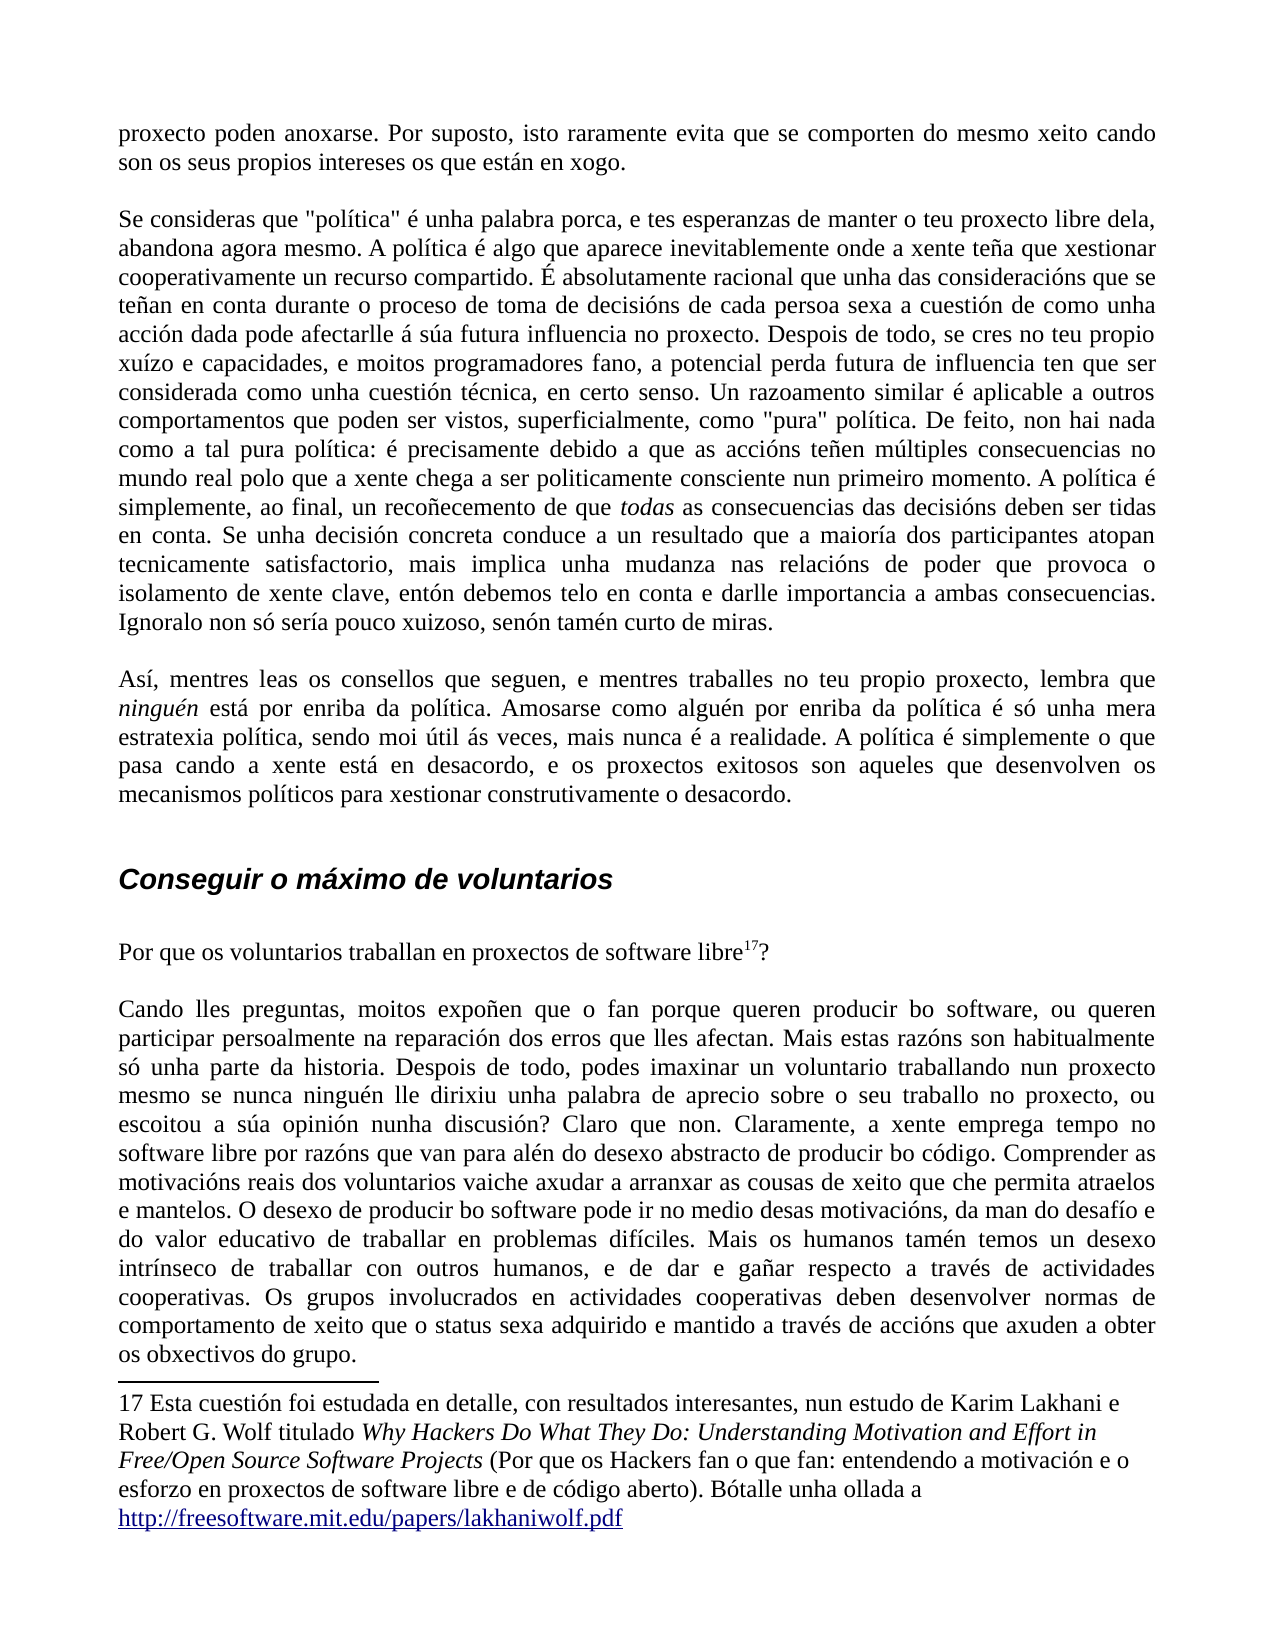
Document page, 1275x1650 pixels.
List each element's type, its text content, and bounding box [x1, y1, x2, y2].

text Por que os voluntarios traballan en proxectos de software libre? [118, 937, 1157, 965]
text Se consideras que "política" é unha palabra porca, e tes esperanzas de manter o teu proxecto libre dela, abandona agora mesmo. A política é algo que aparece inevitablemente onde a xente teña que xestionar cooperativamente un recurso compartido. É absolutamente racional que unha das consideracións que se teñan en conta durante o proceso de toma de decisións de cada persoa sexa a cuestión de como unha acción dada pode afectarlle á súa futura influencia no proxecto. Despois de todo, se cres no teu propio xuízo e capacidades, e moitos programadores fano, a potencial perda futura de influencia ten que ser considerada como unha cuestión técnica, en certo senso. Un razoamento similar é aplicable a outros comportamentos que poden ser vistos, superficialmente, como "pura" política. De feito, non hai nada como a tal pura política: é precisamente debido a que as accións teñen múltiples consecuencias no mundo real polo que a xente chega a ser politicamente consciente nun primeiro momento. A política é simplemente, ao final, un recoñecemento de que todas as consecuencias das decisións deben ser tidas en conta. Se unha decisión concreta conduce a un resultado que a maioría dos participantes atopan tecnicamente satisfactorio, mais implica unha mudanza nas relacións de poder que provoca o isolamento de xente clave, entón debemos telo en conta e darlle importancia a ambas consecuencias. Ignoralo non só sería pouco xuizoso, senón tamén curto de miras. [118, 204, 1157, 636]
text Cando lles preguntas, moitos expoñen que o fan porque queren producir bo software, ou queren participar persoalmente na reparación dos erros que lles afectan. Mais estas razóns son habitualmente só unha parte da historia. Despois de todo, podes imaxinar un voluntario traballando nun proxecto mesmo se nunca ninguén lle dirixiu unha palabra de aprecio sobre o seu traballo no proxecto, ou escoitou a súa opinión nunha discusión? Claro que non. Claramente, a xente emprega tempo no software libre por razóns que van para alén do desexo abstracto de producir bo código. Comprender as motivacións reais dos voluntarios vaiche axudar a arranxar as cousas de xeito que che permita atraelos e mantelos. O desexo de producir bo software pode ir no medio desas motivacións, da man do desafío e do valor educativo de traballar en problemas difíciles. Mais os humanos tamén temos un desexo intrínseco de traballar con outros humanos, e de dar e gañar respecto a través de actividades cooperativas. Os grupos involucrados en actividades cooperativas deben desenvolver normas de comportamento de xeito que o status sexa adquirido e mantido a través de accións que axuden a obter os obxectivos do grupo. [118, 994, 1157, 1368]
text Así, mentres leas os consellos que seguen, e mentres traballes no teu propio proxecto, lembra que ninguén está por enriba da política. Amosarse como alguén por enriba da política é só unha mera estratexia política, sendo moi útil ás veces, mais nunca é a realidade. A política é simplemente o que pasa cando a xente está en desacordo, e os proxectos exitosos son aqueles que desenvolven os mecanismos políticos para xestionar construtivamente o desacordo. [118, 664, 1157, 808]
subtitle Conseguir o máximo de voluntarios [118, 862, 1157, 895]
text Esta cuestión foi estudada en detalle, con resultados interesantes, nun estudo de Karim Lakhani e Robert G. Wolf titulado Why Hackers Do What They Do: Understanding Motivation and Effort in Free/Open Source Software Projects (Por que os Hackers fan o que fan: entendendo a motivación e o esforzo en proxectos de software libre e de código aberto). Bótalle unha ollada a http://freesoftware.mit.edu/papers/lakhaniwolf.pdf [118, 1388, 1157, 1532]
text proxecto poden anoxarse. Por suposto, isto raramente evita que se comporten do mesmo xeito cando son os seus propios intereses os que están en xogo. [118, 118, 1157, 176]
